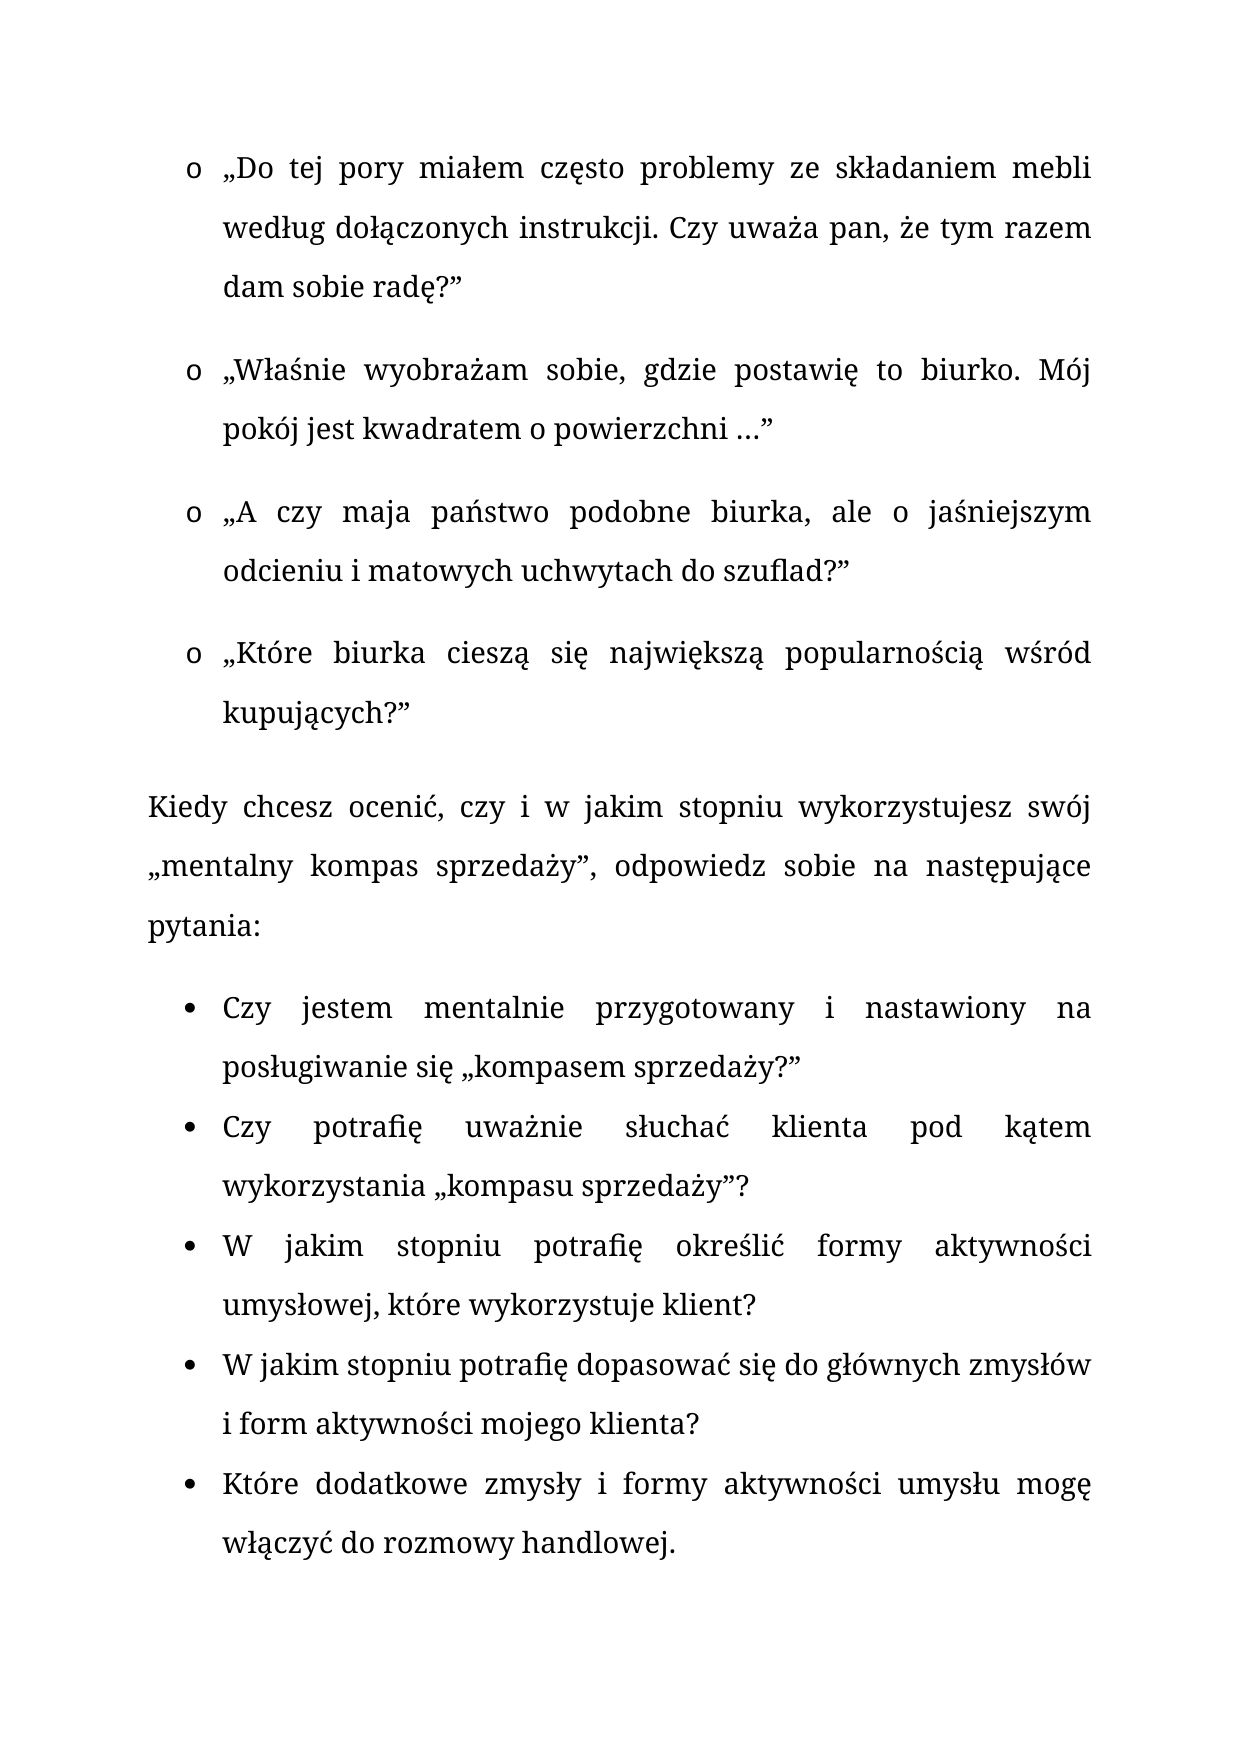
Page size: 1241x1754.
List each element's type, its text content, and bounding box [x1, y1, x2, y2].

list „Które biurka cieszą się największą popularnością wśród kupujących?” [185, 633, 1093, 732]
list „A czy maja państwo podobne biurka, ale o jaśniejszym odcieniu i matowych uchwytach do szuflad?” [185, 491, 1093, 590]
list Kiedy chcesz ocenić, czy i w jakim stopniu wykorzystujesz swój „mentalny kompas sprzedaży”, odpowiedz sobie na następujące pytania: [148, 786, 1093, 944]
list „Do tej pory miałem często problemy ze składaniem mebli według dołączonych instrukcji. Czy uważa pan, że tym razem dam sobie radę?” [185, 148, 1093, 306]
list W jakim stopniu potrafię określić formy aktywności umysłowej, które wykorzystuje klient? [185, 1225, 1093, 1324]
list „Właśnie wyobrażam sobie, gdzie postawię to biurko. Mój pokój jest kwadratem o powierzchni …” [185, 349, 1093, 448]
list W jakim stopniu potrafię dopasować się do głównych zmysłów i form aktywności mojego klienta? [185, 1344, 1093, 1443]
list Które dodatkowe zmysły i formy aktywności umysłu mogę włączyć do rozmowy handlowej. [185, 1463, 1093, 1562]
list Czy jestem mentalnie przygotowany i nastawiony na posługiwanie się „kompasem sprzedaży?” [185, 987, 1093, 1086]
list Czy potrafię uważnie słuchać klienta pod kątem wykorzystania „kompasu sprzedaży”? [185, 1106, 1093, 1205]
